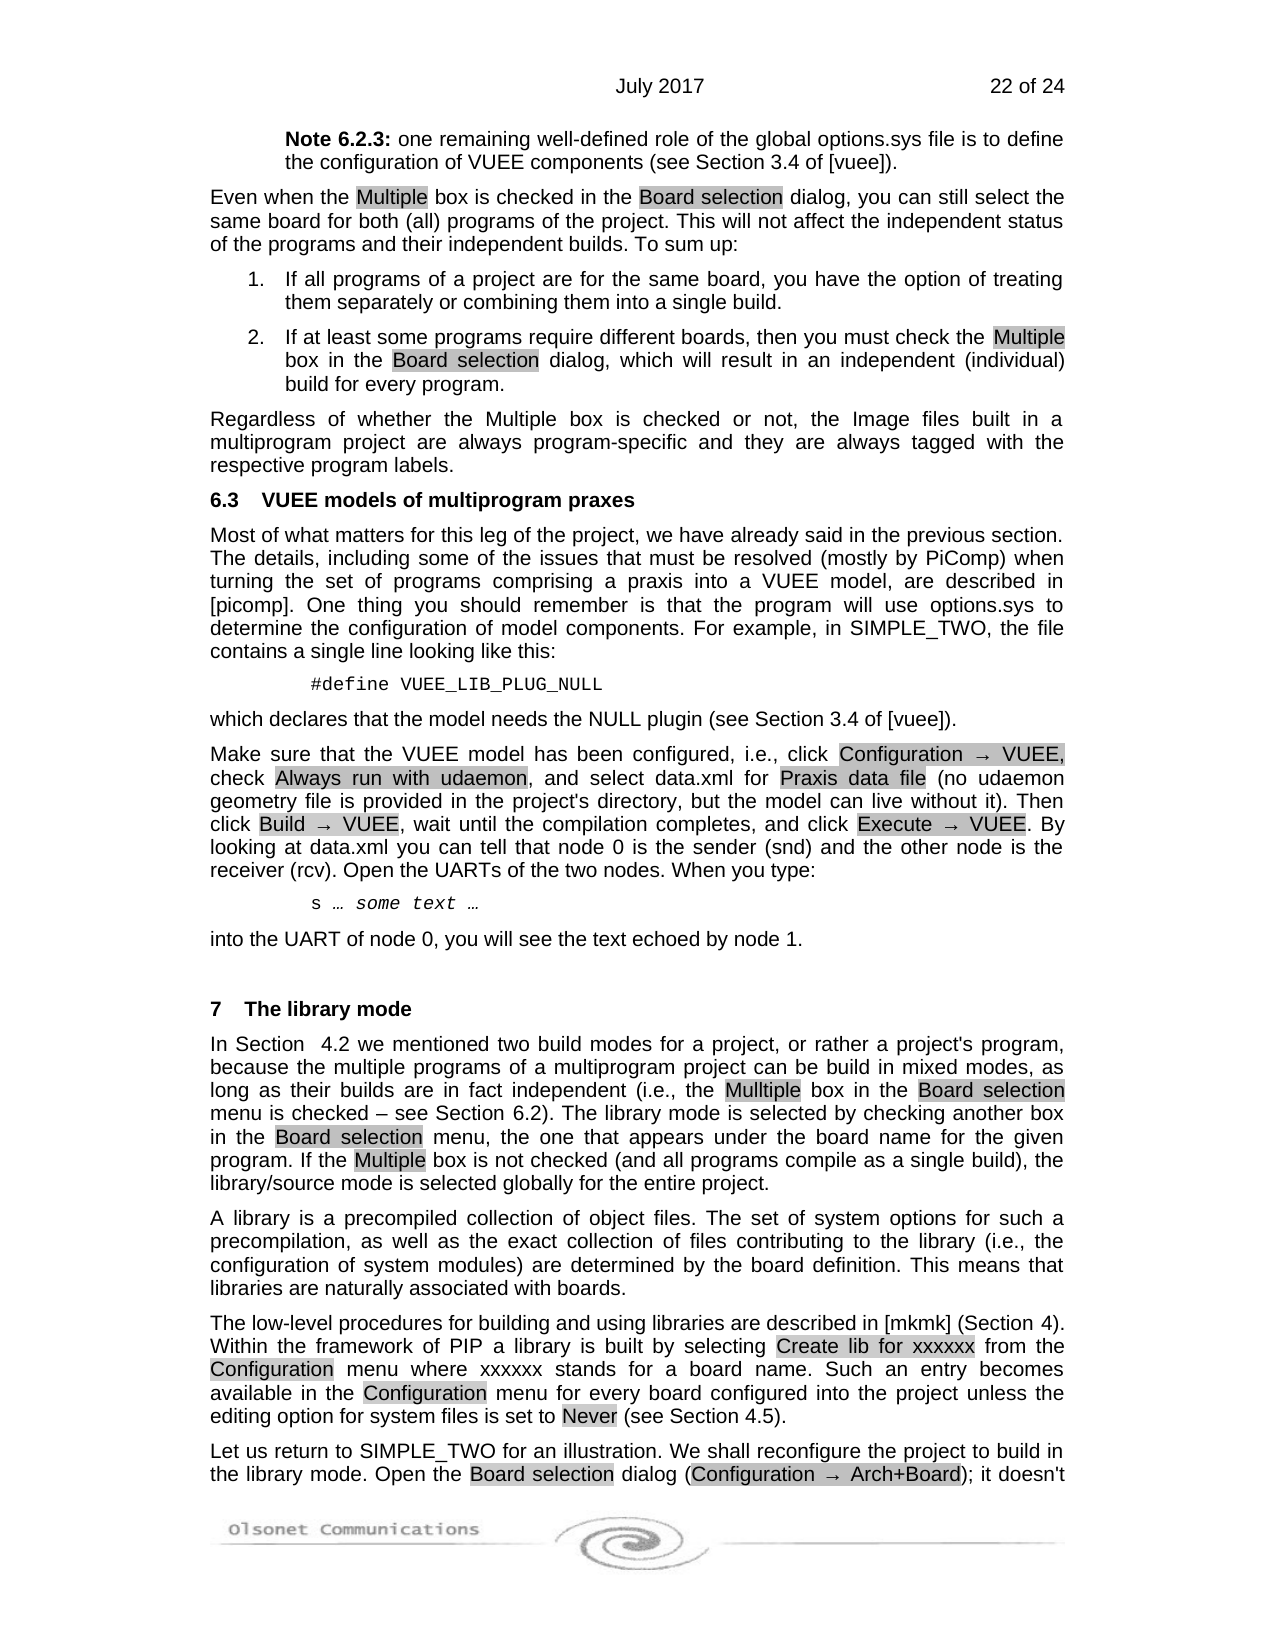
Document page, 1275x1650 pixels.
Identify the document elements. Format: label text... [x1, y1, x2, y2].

list If at least some programs require different boards, then you must check the Multiple box in the Board selection dialog, which will result in an independent (individual) build for every program. [247, 326, 1065, 395]
picture [210, 1501, 1065, 1593]
text Most of what matters for this leg of the project, we have already said in the previous section. The details, including some of the issues that must be resolved (mostly by PiComp) when turning the set of programs comprising a praxis into a VUEE model, are described in [picomp]. One thing you should remember is that the program will use options.sys to determine the configuration of model components. For example, in SIMPLE_TWO, the file contains a single line looking like this: [210, 523, 1065, 663]
text Let us return to SIMPLE_TWO for an illustration. We shall reconfigure the project to build in the library mode. Open the Board selection dialog (Configuration → Arch+Board); it doesn't [210, 1439, 1065, 1486]
list If all programs of a project are for the same board, you have the option of treating them separately or combining them into a single build. [247, 267, 1065, 314]
text Note 6.2.3: one remaining well-defined role of the global options.sys file is to define the configuration of VUEE components (see Section 3.4 of [vuee]). [285, 128, 1065, 174]
text Regardless of whether the Multiple box is checked or not, the Image files built in a multiprogram project are always program-specific and they are always tagged with the respective program labels. [210, 407, 1065, 477]
text Even when the Multiple box is checked in the Board selection dialog, you can still select the same board for both (all) programs of the project. This will not affect the independent status of the programs and their independent builds. To sum up: [210, 186, 1065, 256]
subtitle VUEE models of multiprogram praxes [210, 488, 1065, 512]
text A library is a precompiled collection of object files. The set of system options for such a precompilation, as well as the exact collection of files contributing to the library (i.e., the configuration of system modules) are determined by the board definition. This means that libraries are naturally associated with boards. [210, 1207, 1065, 1299]
text Make sure that the VUEE model has been configured, i.e., click Configuration → VUEE, check Always run with udaemon, and select data.xml for Praxis data file (no udaemon geometry file is provided in the project's directory, but the model can live without it). Then click Build → VUEE, wait until the compilation completes, and click Execute → VUEE. By looking at data.xml you can tell that node 0 is the sender (snd) and the other node is the receiver (rcv). Open the UARTs of the two nodes. When you type: [210, 743, 1065, 882]
subtitle The library mode [210, 997, 1065, 1021]
text s … some text … [310, 894, 1065, 915]
text into the UART of node 0, you will see the text echoed by node 1. [210, 927, 1065, 951]
text #define VUEE_LIB_PLUG_NULL [310, 675, 1065, 696]
text In Section 4.2 we mentioned two build modes for a project, or rather a project's program, because the multiple programs of a multiprogram project can be build in mixed modes, as long as their builds are in fact independent (i.e., the Mulltiple box in the Board selection menu is checked – see Section 6.2). The library mode is selected by checking another box in the Board selection menu, the one that appears under the board name for the given program. If the Multiple box is not checked (and all programs compile as a single build), the library/source mode is selected globally for the entire project. [210, 1032, 1065, 1195]
text The low-level procedures for building and using libraries are described in [mkmk] (Section 4). Within the framework of PIP a library is built by selecting Create lib for xxxxxx from the Configuration menu where xxxxxx stands for a board name. Such an entry becomes available in the Configuration menu for every board configured into the project unless the editing option for system files is set to Never (see Section 4.5). [210, 1311, 1065, 1427]
text which declares that the model needs the NULL plugin (see Section 3.4 of [vuee]). [210, 708, 1065, 731]
